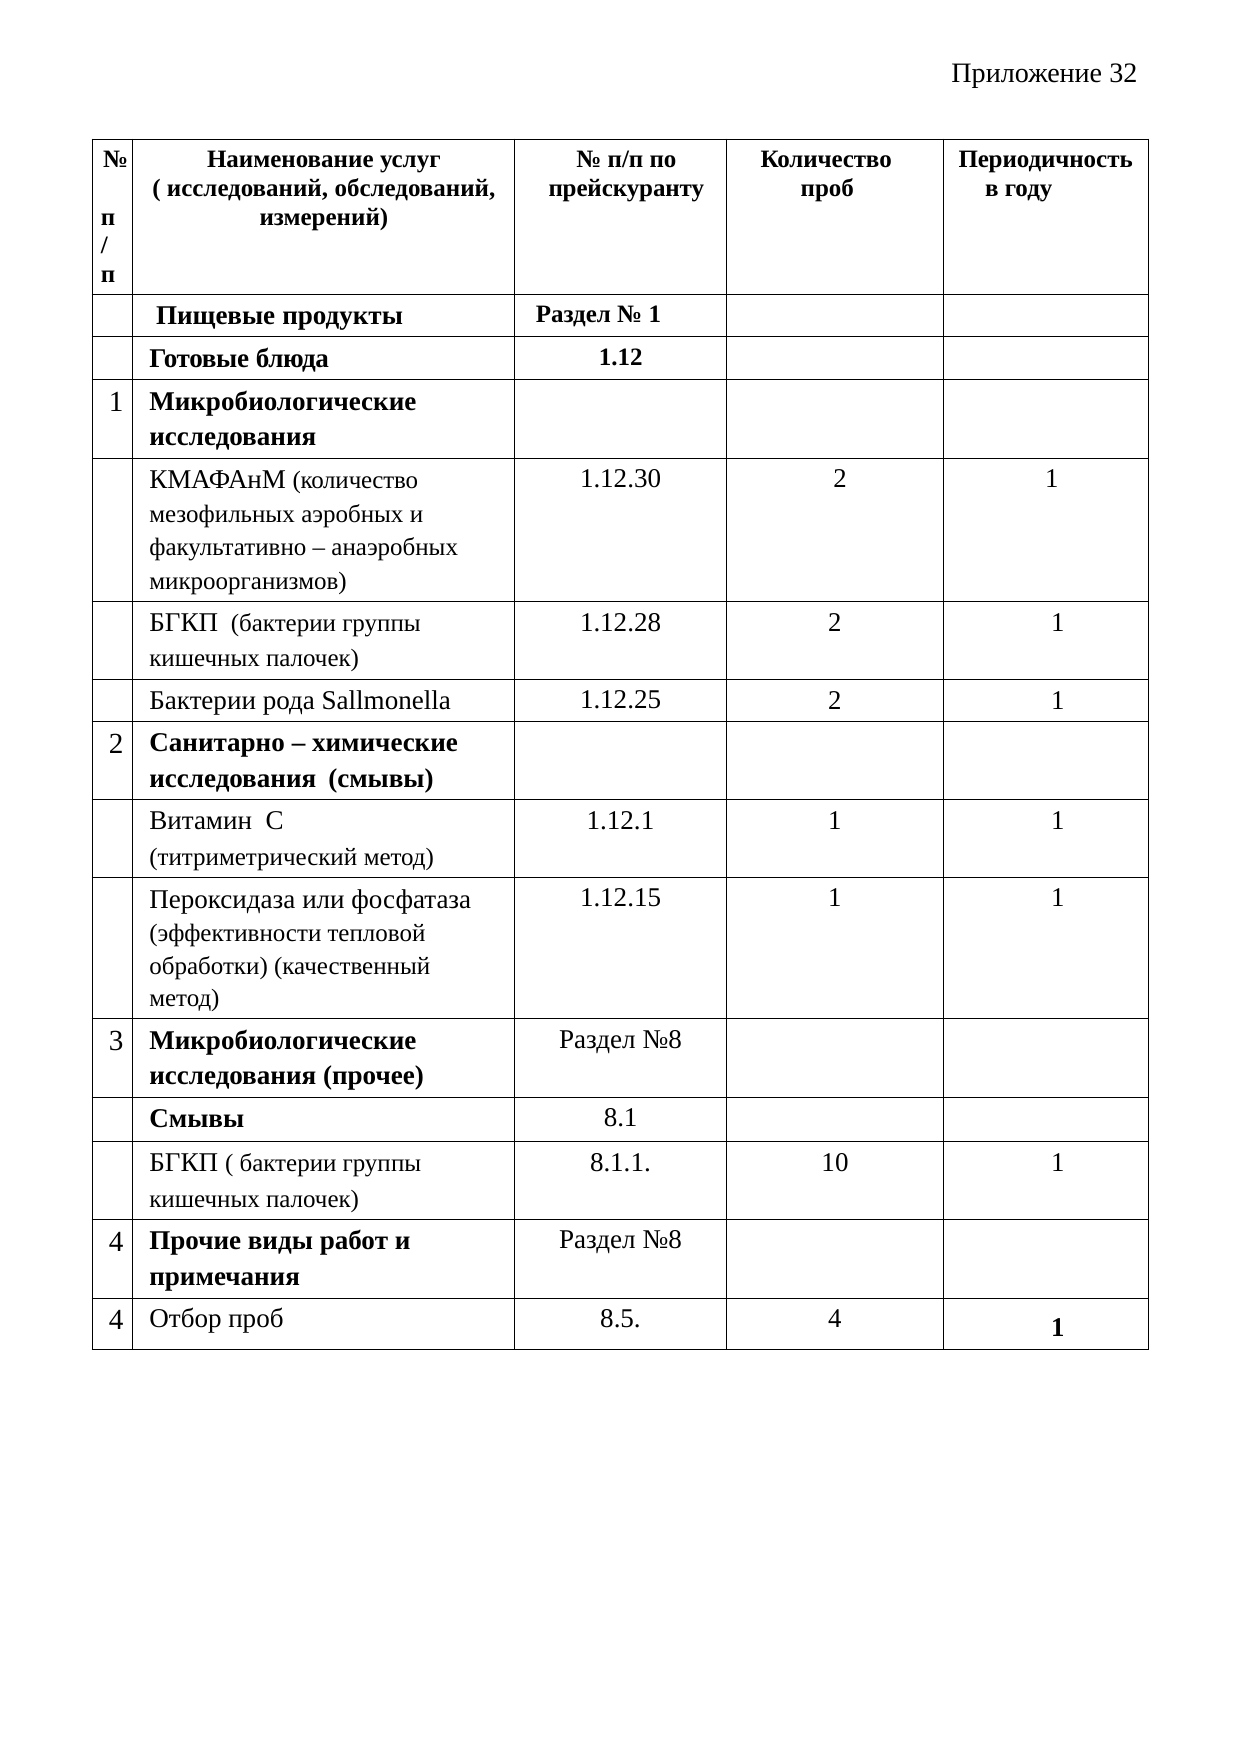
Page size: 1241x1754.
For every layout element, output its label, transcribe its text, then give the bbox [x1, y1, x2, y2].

table_cell 1 [944, 800, 1148, 877]
table_cell 1 [93, 380, 132, 457]
table_header Периодичность в году [944, 140, 1148, 294]
table_cell 1 [944, 1142, 1148, 1219]
table_cell [727, 337, 943, 379]
table_cell [727, 380, 943, 457]
table_cell [93, 680, 132, 721]
table_cell Раздел № 1 [515, 295, 726, 336]
table_cell 2 [727, 459, 943, 601]
table_cell 8.1 [515, 1098, 726, 1141]
table_cell [727, 295, 943, 336]
table_cell Раздел №8 [515, 1019, 726, 1097]
table_cell [944, 1098, 1148, 1141]
table_cell 3 [93, 1019, 132, 1097]
table_cell [944, 722, 1148, 799]
table_cell 8.5. [515, 1299, 726, 1349]
table_header Наименование услуг ( исследований, обследований, измерений) [133, 140, 514, 294]
text Приложение 32 [92, 57, 1137, 89]
table_cell [93, 337, 132, 379]
table_cell [944, 337, 1148, 379]
table_cell 1 [944, 1299, 1148, 1349]
table_cell Санитарно – химические исследования (смывы) [133, 722, 514, 799]
table_header № п/п [93, 140, 132, 294]
table_cell БГКП (бактерии группы кишечных палочек) [133, 602, 514, 679]
table_cell [944, 295, 1148, 336]
table_cell Готовые блюда [133, 337, 514, 379]
table_cell [727, 722, 943, 799]
table_cell 1 [944, 878, 1148, 1018]
table_cell 1.12.28 [515, 602, 726, 679]
table_cell Микробиологические исследования (прочее) [133, 1019, 514, 1097]
table_cell Прочие виды работ и примечания [133, 1220, 514, 1297]
table_cell [727, 1220, 943, 1297]
table_cell [944, 1019, 1148, 1097]
table_cell [93, 1142, 132, 1219]
table_cell [93, 602, 132, 679]
table_cell [93, 459, 132, 601]
table_cell 4 [727, 1299, 943, 1349]
table_cell [93, 1098, 132, 1141]
table_cell Витамин С (титриметрический метод) [133, 800, 514, 877]
table_cell [727, 1098, 943, 1141]
table_cell Пероксидаза или фосфатаза (эффективности тепловой обработки) (качественный метод) [133, 878, 514, 1018]
table_cell КМАФАнМ (количество мезофильных аэробных и факультативно – анаэробных микроорганизмов) [133, 459, 514, 601]
table_cell 10 [727, 1142, 943, 1219]
table_cell Раздел №8 [515, 1220, 726, 1297]
table_header Количество проб [727, 140, 943, 294]
table_cell 1 [944, 680, 1148, 721]
table_cell [93, 800, 132, 877]
table_cell 1 [944, 602, 1148, 679]
table_cell Пищевые продукты [133, 295, 514, 336]
table_cell 1 [944, 459, 1148, 601]
table_cell [515, 380, 726, 457]
table_cell 1.12.30 [515, 459, 726, 601]
table_cell 1.12 [515, 337, 726, 379]
table_cell 1 [727, 878, 943, 1018]
table_cell 4 [93, 1299, 132, 1349]
table_cell 8.1.1. [515, 1142, 726, 1219]
table_cell [93, 878, 132, 1018]
table_cell [515, 722, 726, 799]
table_cell [727, 1019, 943, 1097]
table_cell 2 [93, 722, 132, 799]
table_cell 1.12.25 [515, 680, 726, 721]
table_cell Отбор проб [133, 1299, 514, 1349]
table_cell 4 [93, 1220, 132, 1297]
table_cell 1 [727, 800, 943, 877]
table_cell БГКП ( бактерии группы кишечных палочек) [133, 1142, 514, 1219]
table_cell Бактерии рода Sallmonella [133, 680, 514, 721]
table_cell [944, 380, 1148, 457]
table_cell 1.12.1 [515, 800, 726, 877]
table_cell [93, 295, 132, 336]
table_cell Микробиологические исследования [133, 380, 514, 457]
table_cell 1.12.15 [515, 878, 726, 1018]
table_cell [944, 1220, 1148, 1297]
table_cell 2 [727, 680, 943, 721]
table_cell 2 [727, 602, 943, 679]
table_header № п/п по прейскуранту [515, 140, 726, 294]
table_cell Смывы [133, 1098, 514, 1141]
